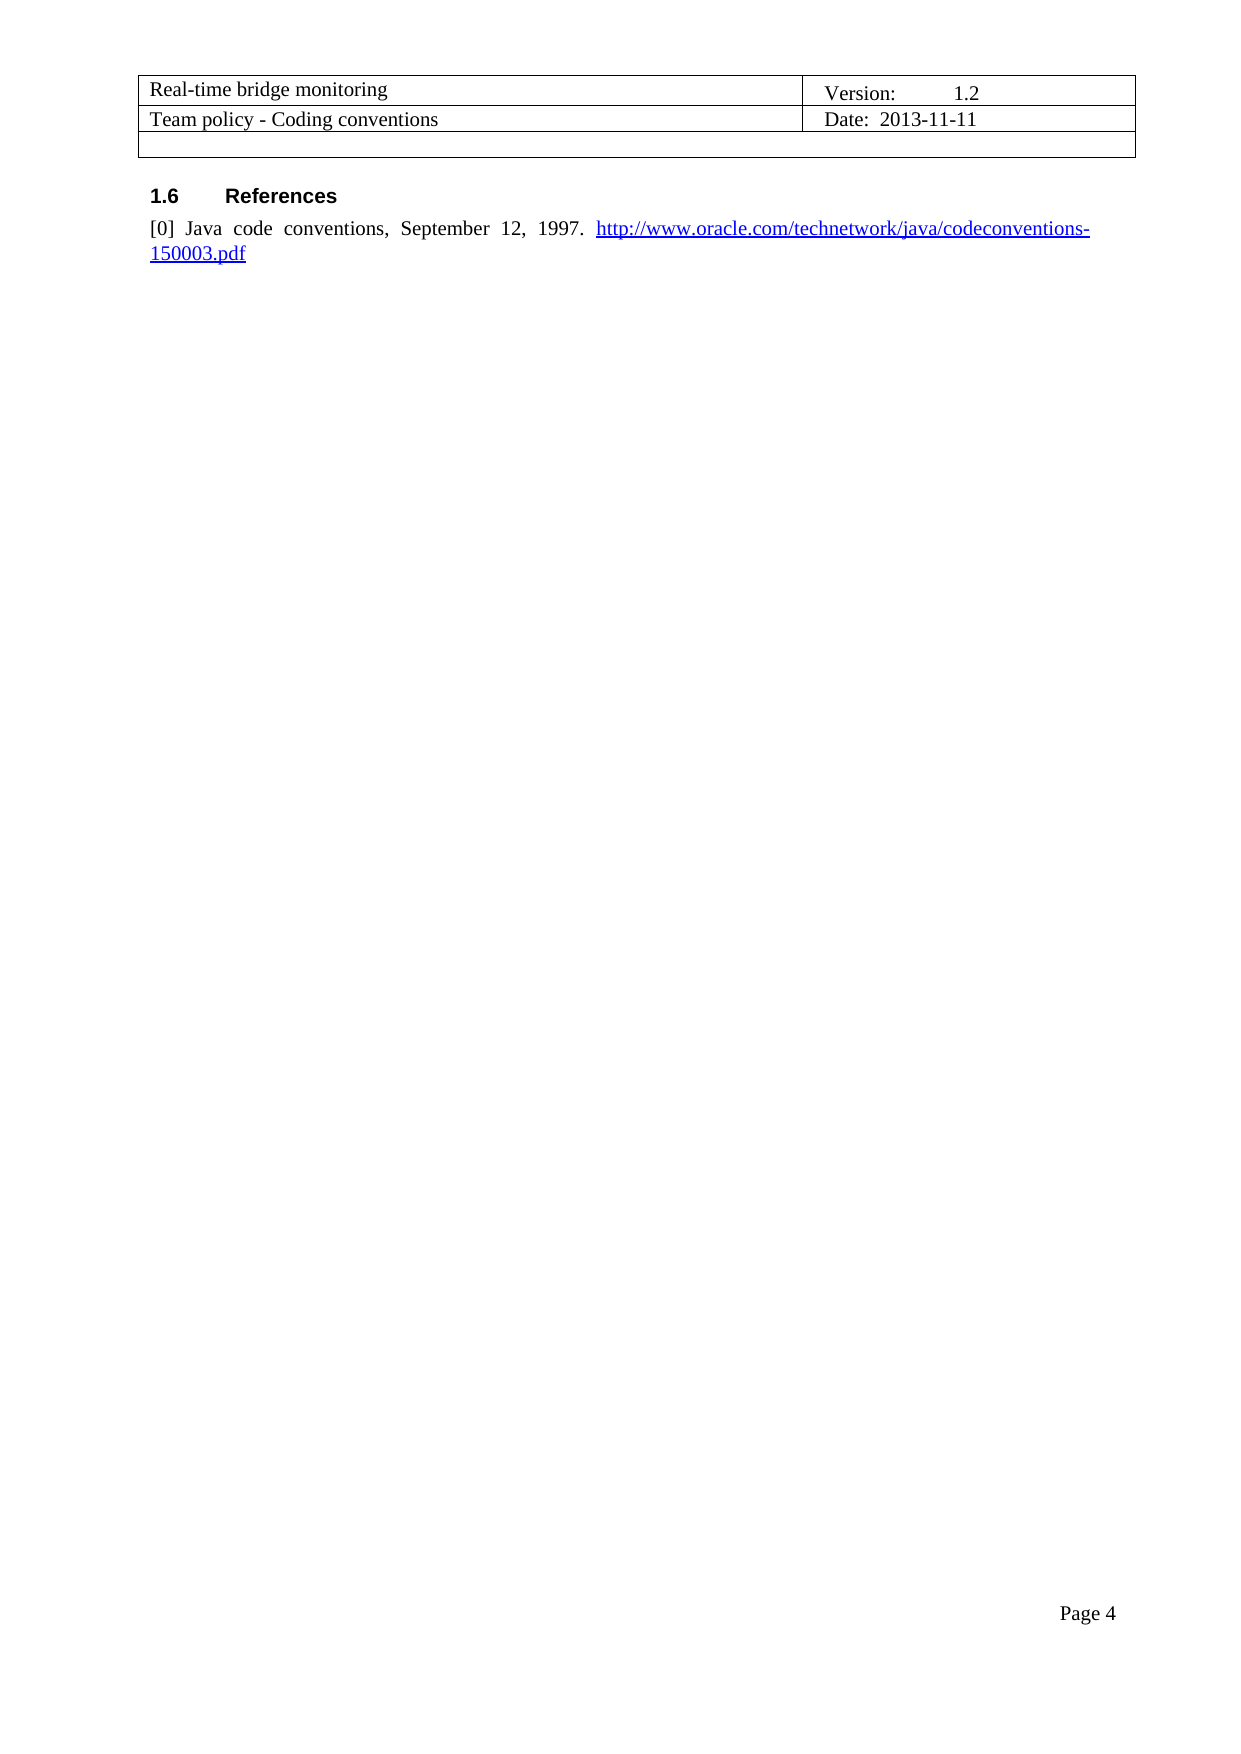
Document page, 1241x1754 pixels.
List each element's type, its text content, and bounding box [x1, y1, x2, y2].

subtitle References [150, 183, 1090, 208]
text [0] Java code conventions, September 12, 1997. http://www.oracle.com/technetwork/java/codeconventions-150003.pdf [150, 214, 1090, 264]
